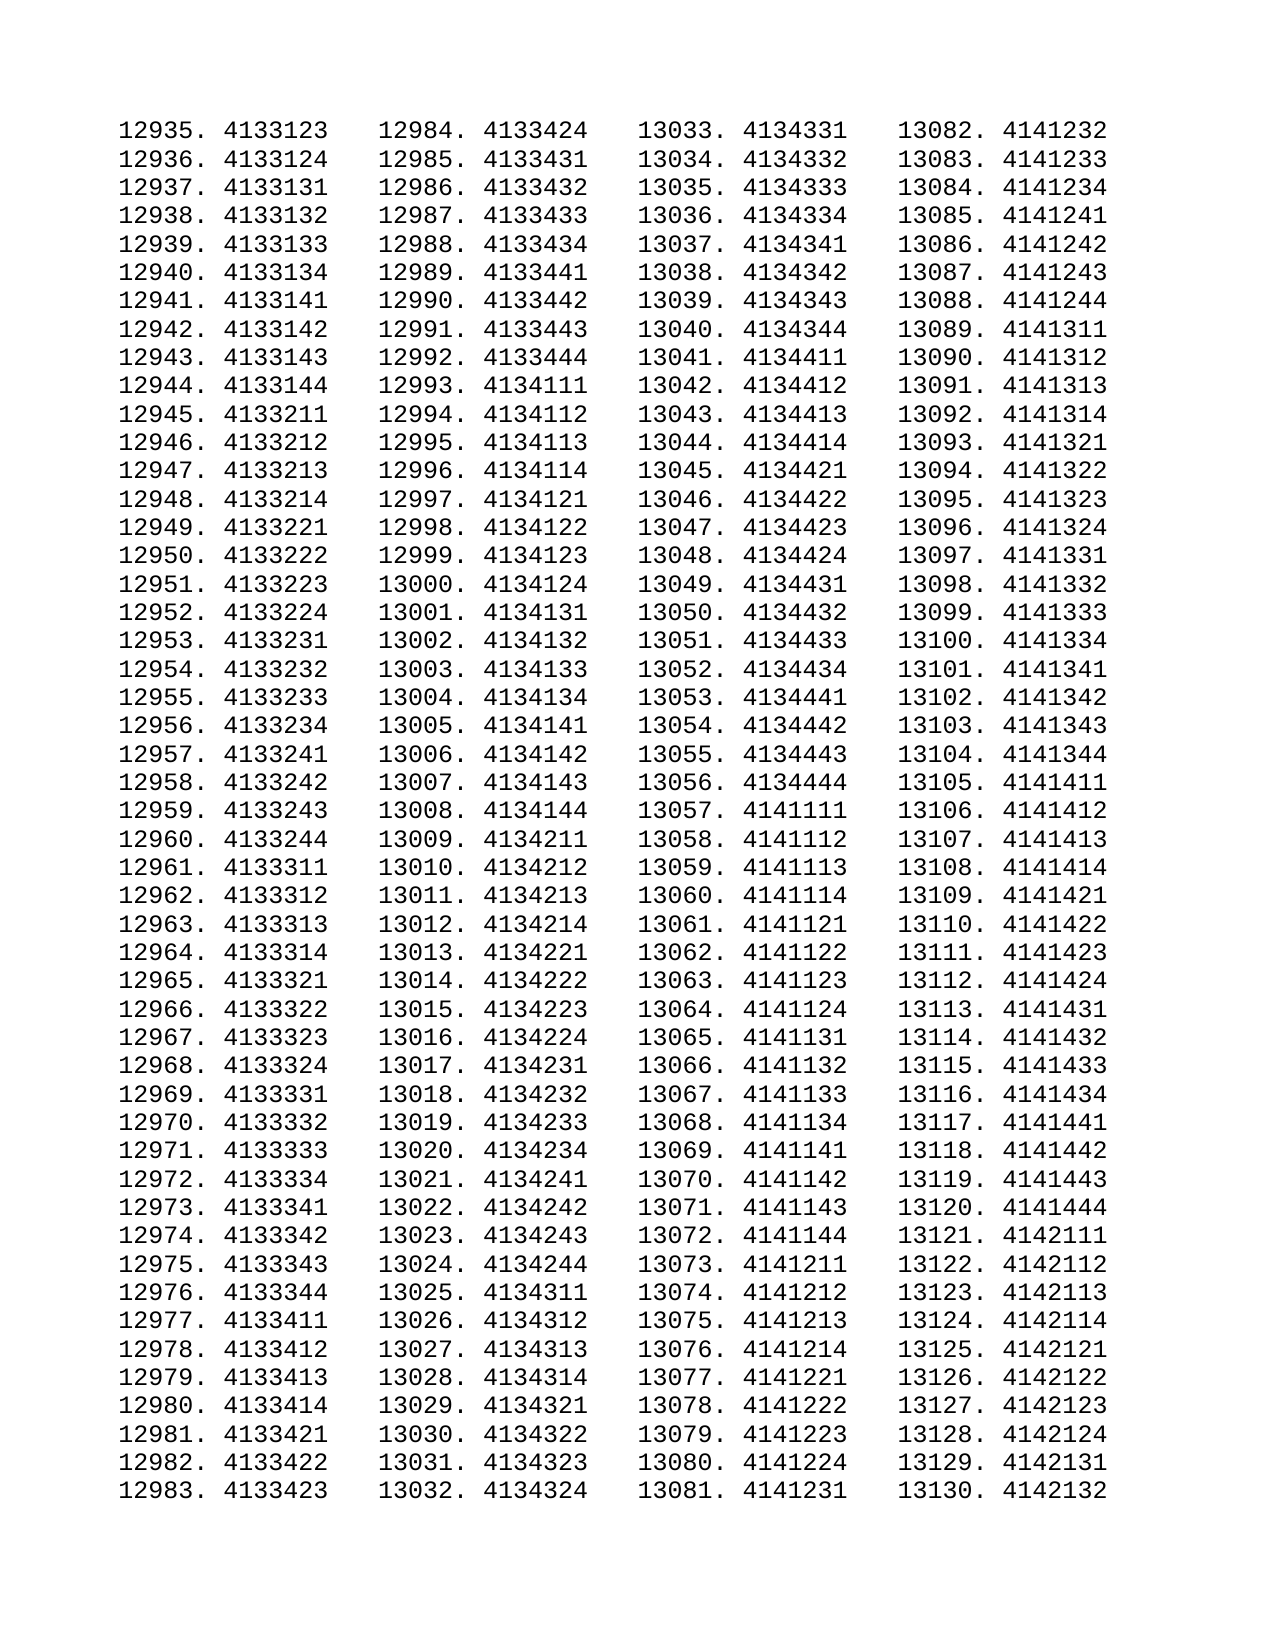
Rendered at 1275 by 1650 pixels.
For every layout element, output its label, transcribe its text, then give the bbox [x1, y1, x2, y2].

text 12954. 4133232 [118, 656, 378, 685]
text 12957. 4133241 [118, 741, 378, 770]
text 12977. 4133411 [118, 1308, 378, 1336]
text 12987. 4133433 [378, 203, 637, 231]
text 12953. 4133231 [118, 628, 378, 656]
text 13105. 4141411 [897, 770, 1157, 798]
text 13040. 4134344 [637, 316, 897, 345]
text 13110. 4141422 [897, 911, 1157, 940]
text 12951. 4133223 [118, 571, 378, 600]
text 13072. 4141144 [637, 1223, 897, 1251]
text 13079. 4141223 [637, 1421, 897, 1450]
text 13086. 4141242 [897, 231, 1157, 260]
text 13048. 4134424 [637, 543, 897, 571]
text 13091. 4141313 [897, 373, 1157, 401]
text 12970. 4133332 [118, 1110, 378, 1138]
text 13070. 4141142 [637, 1166, 897, 1195]
text 13049. 4134431 [637, 571, 897, 600]
text 13069. 4141141 [637, 1138, 897, 1166]
text 13028. 4134314 [378, 1365, 637, 1393]
text 13003. 4134133 [378, 656, 637, 685]
text 13118. 4141442 [897, 1138, 1157, 1166]
text 13126. 4142122 [897, 1365, 1157, 1393]
text 13035. 4134333 [637, 175, 897, 203]
text 13082. 4141232 [897, 118, 1157, 146]
text 13013. 4134221 [378, 940, 637, 968]
text 12945. 4133211 [118, 401, 378, 430]
text 13100. 4141334 [897, 628, 1157, 656]
text 13057. 4141111 [637, 798, 897, 826]
text 12956. 4133234 [118, 713, 378, 741]
text 13019. 4134233 [378, 1110, 637, 1138]
text 12975. 4133343 [118, 1251, 378, 1280]
text 12963. 4133313 [118, 911, 378, 940]
text 13005. 4134141 [378, 713, 637, 741]
text 13052. 4134434 [637, 656, 897, 685]
text 13104. 4141344 [897, 741, 1157, 770]
text 12942. 4133142 [118, 316, 378, 345]
text 13027. 4134313 [378, 1336, 637, 1365]
text 12973. 4133341 [118, 1195, 378, 1223]
text 13012. 4134214 [378, 911, 637, 940]
text 13030. 4134322 [378, 1421, 637, 1450]
text 12960. 4133244 [118, 826, 378, 855]
text 13043. 4134413 [637, 401, 897, 430]
text 12937. 4133131 [118, 175, 378, 203]
text 13089. 4141311 [897, 316, 1157, 345]
text 13063. 4141123 [637, 968, 897, 996]
text 12972. 4133334 [118, 1166, 378, 1195]
text 13037. 4134341 [637, 231, 897, 260]
text 12965. 4133321 [118, 968, 378, 996]
text 13097. 4141331 [897, 543, 1157, 571]
text 12949. 4133221 [118, 515, 378, 543]
text 13067. 4141133 [637, 1081, 897, 1110]
text 13109. 4141421 [897, 883, 1157, 911]
text 12948. 4133214 [118, 486, 378, 515]
text 13073. 4141211 [637, 1251, 897, 1280]
text 13116. 4141434 [897, 1081, 1157, 1110]
text 13023. 4134243 [378, 1223, 637, 1251]
text 12944. 4133144 [118, 373, 378, 401]
text 12971. 4133333 [118, 1138, 378, 1166]
text 12992. 4133444 [378, 345, 637, 373]
text 12947. 4133213 [118, 458, 378, 486]
text 13034. 4134332 [637, 146, 897, 175]
text 12997. 4134121 [378, 486, 637, 515]
text 13123. 4142113 [897, 1280, 1157, 1308]
text 13122. 4142112 [897, 1251, 1157, 1280]
text 13074. 4141212 [637, 1280, 897, 1308]
text 13080. 4141224 [637, 1450, 897, 1478]
text 13075. 4141213 [637, 1308, 897, 1336]
text 12967. 4133323 [118, 1025, 378, 1053]
text 13041. 4134411 [637, 345, 897, 373]
text 13001. 4134131 [378, 600, 637, 628]
text 13018. 4134232 [378, 1081, 637, 1110]
text 12985. 4133431 [378, 146, 637, 175]
text 13076. 4141214 [637, 1336, 897, 1365]
text 13114. 4141432 [897, 1025, 1157, 1053]
text 13032. 4134324 [378, 1478, 637, 1506]
text 13106. 4141412 [897, 798, 1157, 826]
text 13009. 4134211 [378, 826, 637, 855]
text 13007. 4134143 [378, 770, 637, 798]
text 12999. 4134123 [378, 543, 637, 571]
text 12961. 4133311 [118, 855, 378, 883]
text 13120. 4141444 [897, 1195, 1157, 1223]
text 13096. 4141324 [897, 515, 1157, 543]
text 13014. 4134222 [378, 968, 637, 996]
text 13033. 4134331 [637, 118, 897, 146]
text 12994. 4134112 [378, 401, 637, 430]
text 13081. 4141231 [637, 1478, 897, 1506]
text 12978. 4133412 [118, 1336, 378, 1365]
text 13022. 4134242 [378, 1195, 637, 1223]
text 13002. 4134132 [378, 628, 637, 656]
text 13087. 4141243 [897, 260, 1157, 288]
text 13038. 4134342 [637, 260, 897, 288]
text 13015. 4134223 [378, 996, 637, 1025]
text 13090. 4141312 [897, 345, 1157, 373]
text 13127. 4142123 [897, 1393, 1157, 1421]
text 12968. 4133324 [118, 1053, 378, 1081]
text 13119. 4141443 [897, 1166, 1157, 1195]
text 13024. 4134244 [378, 1251, 637, 1280]
text 13047. 4134423 [637, 515, 897, 543]
text 13124. 4142114 [897, 1308, 1157, 1336]
text 12983. 4133423 [118, 1478, 378, 1506]
text 12974. 4133342 [118, 1223, 378, 1251]
text 12995. 4134113 [378, 430, 637, 458]
text 13021. 4134241 [378, 1166, 637, 1195]
text 13008. 4134144 [378, 798, 637, 826]
text 13061. 4141121 [637, 911, 897, 940]
text 12964. 4133314 [118, 940, 378, 968]
text 12979. 4133413 [118, 1365, 378, 1393]
text 13059. 4141113 [637, 855, 897, 883]
text 13068. 4141134 [637, 1110, 897, 1138]
text 13062. 4141122 [637, 940, 897, 968]
text 13085. 4141241 [897, 203, 1157, 231]
text 13102. 4141342 [897, 685, 1157, 713]
text 13039. 4134343 [637, 288, 897, 316]
text 13084. 4141234 [897, 175, 1157, 203]
text 12984. 4133424 [378, 118, 637, 146]
text 12941. 4133141 [118, 288, 378, 316]
text 13036. 4134334 [637, 203, 897, 231]
text 13045. 4134421 [637, 458, 897, 486]
text 13000. 4134124 [378, 571, 637, 600]
text 13128. 4142124 [897, 1421, 1157, 1450]
text 13117. 4141441 [897, 1110, 1157, 1138]
text 12962. 4133312 [118, 883, 378, 911]
text 13129. 4142131 [897, 1450, 1157, 1478]
text 12982. 4133422 [118, 1450, 378, 1478]
text 13017. 4134231 [378, 1053, 637, 1081]
text 13111. 4141423 [897, 940, 1157, 968]
text 13042. 4134412 [637, 373, 897, 401]
text 13115. 4141433 [897, 1053, 1157, 1081]
text 13064. 4141124 [637, 996, 897, 1025]
text 13031. 4134323 [378, 1450, 637, 1478]
text 12936. 4133124 [118, 146, 378, 175]
text 13112. 4141424 [897, 968, 1157, 996]
text 13125. 4142121 [897, 1336, 1157, 1365]
text 13101. 4141341 [897, 656, 1157, 685]
text 12938. 4133132 [118, 203, 378, 231]
text 13056. 4134444 [637, 770, 897, 798]
text 12958. 4133242 [118, 770, 378, 798]
text 12955. 4133233 [118, 685, 378, 713]
text 13077. 4141221 [637, 1365, 897, 1393]
text 12940. 4133134 [118, 260, 378, 288]
text 12939. 4133133 [118, 231, 378, 260]
text 13099. 4141333 [897, 600, 1157, 628]
text 12969. 4133331 [118, 1081, 378, 1110]
text 13088. 4141244 [897, 288, 1157, 316]
text 12993. 4134111 [378, 373, 637, 401]
text 13051. 4134433 [637, 628, 897, 656]
text 12991. 4133443 [378, 316, 637, 345]
text 12989. 4133441 [378, 260, 637, 288]
text 13020. 4134234 [378, 1138, 637, 1166]
text 13060. 4141114 [637, 883, 897, 911]
text 13092. 4141314 [897, 401, 1157, 430]
text 13011. 4134213 [378, 883, 637, 911]
text 13053. 4134441 [637, 685, 897, 713]
text 12998. 4134122 [378, 515, 637, 543]
text 12976. 4133344 [118, 1280, 378, 1308]
text 12990. 4133442 [378, 288, 637, 316]
text 13025. 4134311 [378, 1280, 637, 1308]
text 13066. 4141132 [637, 1053, 897, 1081]
text 13029. 4134321 [378, 1393, 637, 1421]
text 13130. 4142132 [897, 1478, 1157, 1506]
text 13093. 4141321 [897, 430, 1157, 458]
text 13004. 4134134 [378, 685, 637, 713]
text 12981. 4133421 [118, 1421, 378, 1450]
text 13006. 4134142 [378, 741, 637, 770]
text 13016. 4134224 [378, 1025, 637, 1053]
text 13044. 4134414 [637, 430, 897, 458]
text 13026. 4134312 [378, 1308, 637, 1336]
text 12966. 4133322 [118, 996, 378, 1025]
text 12988. 4133434 [378, 231, 637, 260]
text 13050. 4134432 [637, 600, 897, 628]
text 13058. 4141112 [637, 826, 897, 855]
text 13055. 4134443 [637, 741, 897, 770]
text 13065. 4141131 [637, 1025, 897, 1053]
text 12950. 4133222 [118, 543, 378, 571]
text 12996. 4134114 [378, 458, 637, 486]
text 12946. 4133212 [118, 430, 378, 458]
text 12980. 4133414 [118, 1393, 378, 1421]
text 13098. 4141332 [897, 571, 1157, 600]
text 13046. 4134422 [637, 486, 897, 515]
text 13094. 4141322 [897, 458, 1157, 486]
text 13113. 4141431 [897, 996, 1157, 1025]
text 12943. 4133143 [118, 345, 378, 373]
text 13078. 4141222 [637, 1393, 897, 1421]
text 12959. 4133243 [118, 798, 378, 826]
text 13054. 4134442 [637, 713, 897, 741]
text 12935. 4133123 [118, 118, 378, 146]
text 13010. 4134212 [378, 855, 637, 883]
text 12986. 4133432 [378, 175, 637, 203]
text 13108. 4141414 [897, 855, 1157, 883]
text 13083. 4141233 [897, 146, 1157, 175]
text 13103. 4141343 [897, 713, 1157, 741]
text 13095. 4141323 [897, 486, 1157, 515]
text 12952. 4133224 [118, 600, 378, 628]
text 13121. 4142111 [897, 1223, 1157, 1251]
text 13107. 4141413 [897, 826, 1157, 855]
text 13071. 4141143 [637, 1195, 897, 1223]
